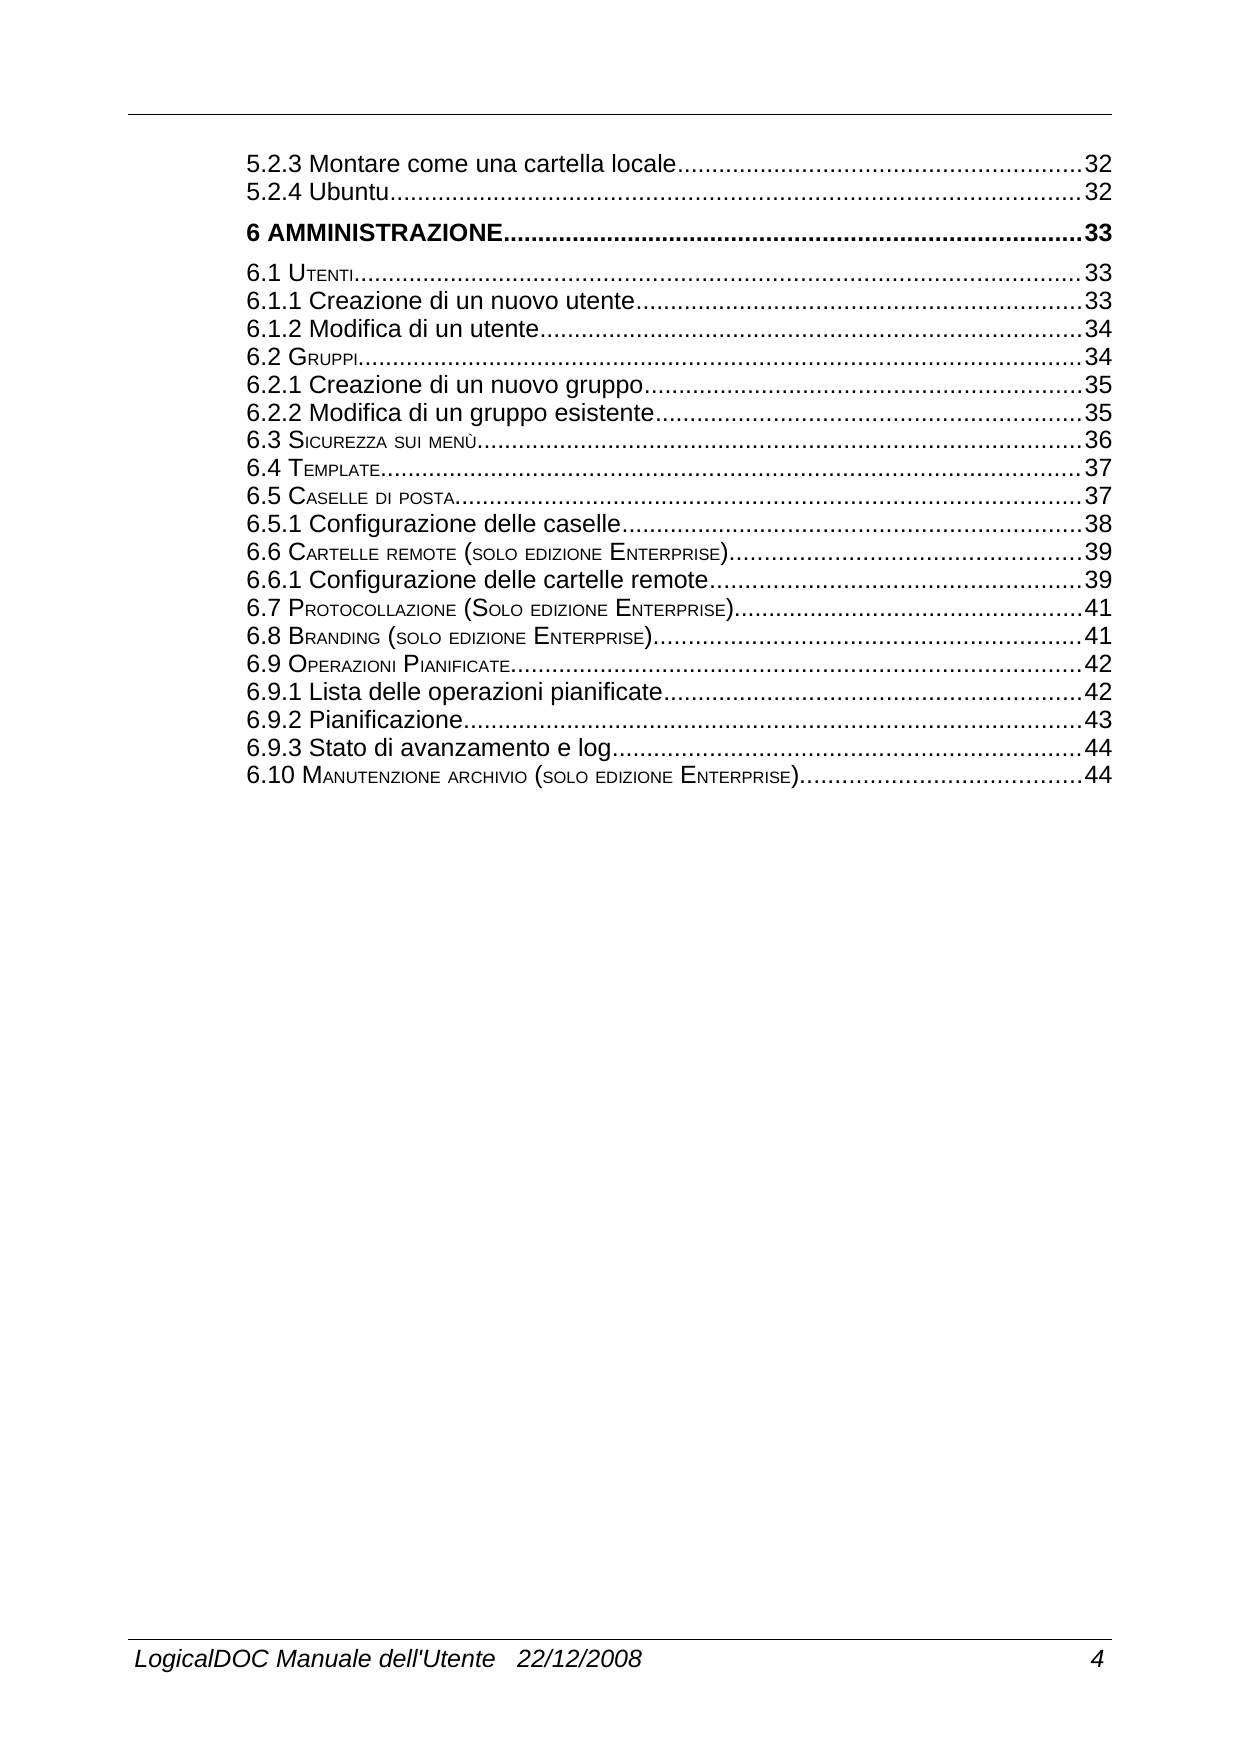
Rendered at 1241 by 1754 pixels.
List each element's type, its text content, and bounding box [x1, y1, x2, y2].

text 6.5.1 Configurazione delle caselle 38 [246, 510, 1112, 538]
text 6.1.1 Creazione di un nuovo utente 33 [246, 287, 1112, 314]
text 6.9.1 Lista delle operazioni pianificate 42 [246, 677, 1112, 705]
text 5.2.4 Ubuntu 32 [246, 178, 1112, 206]
text 6.1 Utenti 33 [246, 259, 1112, 287]
text 6.2.1 Creazione di un nuovo gruppo 35 [246, 370, 1112, 398]
text 6.5 Caselle di posta 37 [246, 482, 1112, 510]
text 6.2 Gruppi 34 [246, 342, 1112, 370]
text 6.7 Protocollazione (Solo edizione Enterprise) 41 [246, 594, 1112, 622]
text 6.6.1 Configurazione delle cartelle remote 39 [246, 566, 1112, 594]
text 6.10 Manutenzione archivio (solo edizione Enterprise) 44 [246, 761, 1112, 789]
text 6.6 Cartelle remote (solo edizione Enterprise) 39 [246, 538, 1112, 566]
text 6.2.2 Modifica di un gruppo esistente 35 [246, 398, 1112, 426]
text 6.9.2 Pianificazione 43 [246, 705, 1112, 733]
text 6.3 Sicurezza sui menù 36 [246, 426, 1112, 454]
text 6.9.3 Stato di avanzamento e log 44 [246, 733, 1112, 761]
text 6.1.2 Modifica di un utente 34 [246, 314, 1112, 342]
text 6 Amministrazione 33 [246, 218, 1112, 246]
text 6.9 Operazioni Pianificate 42 [246, 649, 1112, 677]
text 6.8 Branding (solo edizione Enterprise) 41 [246, 622, 1112, 649]
text 6.4 Template 37 [246, 454, 1112, 482]
text 5.2.3 Montare come una cartella locale 32 [246, 150, 1112, 178]
